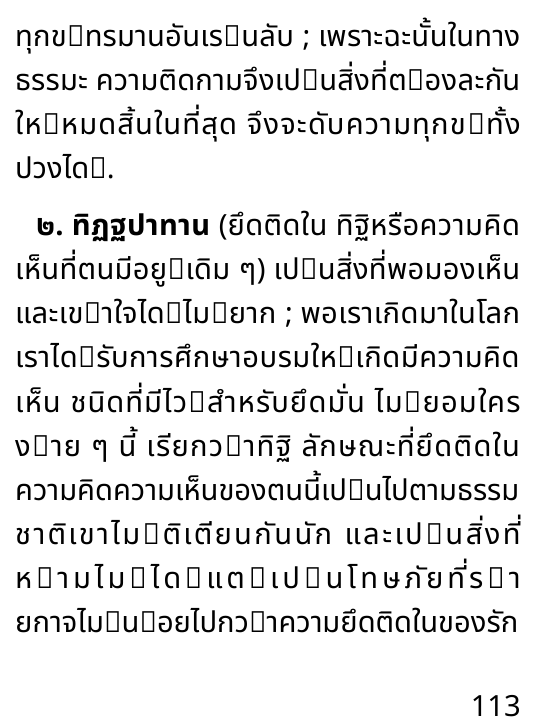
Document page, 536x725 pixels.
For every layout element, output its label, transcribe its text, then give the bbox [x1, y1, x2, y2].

text ทุกขทรมานอันเรนลับ ; เพราะฉะนั้นในทางธรรมะ ความติดกามจึงเปนสิ่งที่ตองละกันใหหมดสิ้นในที่สุด จึงจะดับความทุกขทั้งปวงได. [15, 15, 521, 192]
text ๒. ทิฏฐปาทาน (ยึดติดใน ทิฐิหรือความคิดเห็นที่ตนมีอยูเดิม ๆ) เปนสิ่งที่พอมองเห็นและเขาใจไดไมยาก ; พอเราเกิดมาในโลก เราไดรับการศึกษาอบรมใหเกิดมีความคิดเห็น ชนิดที่มีไวสําหรับยึดมั่น ไมยอมใครงาย ๆ นี้ เรียกวาทิฐิ ลักษณะที่ยึดติดในความคิดความเห็นของตนนี้เปนไปตามธรรมชาติเขาไมติเตียนกันนัก และเปนสิ่งที่หามไมไดแตเปนโทษภัยที่รายกาจไมนอยไปกวาความยึดติดในของรัก [15, 204, 521, 645]
